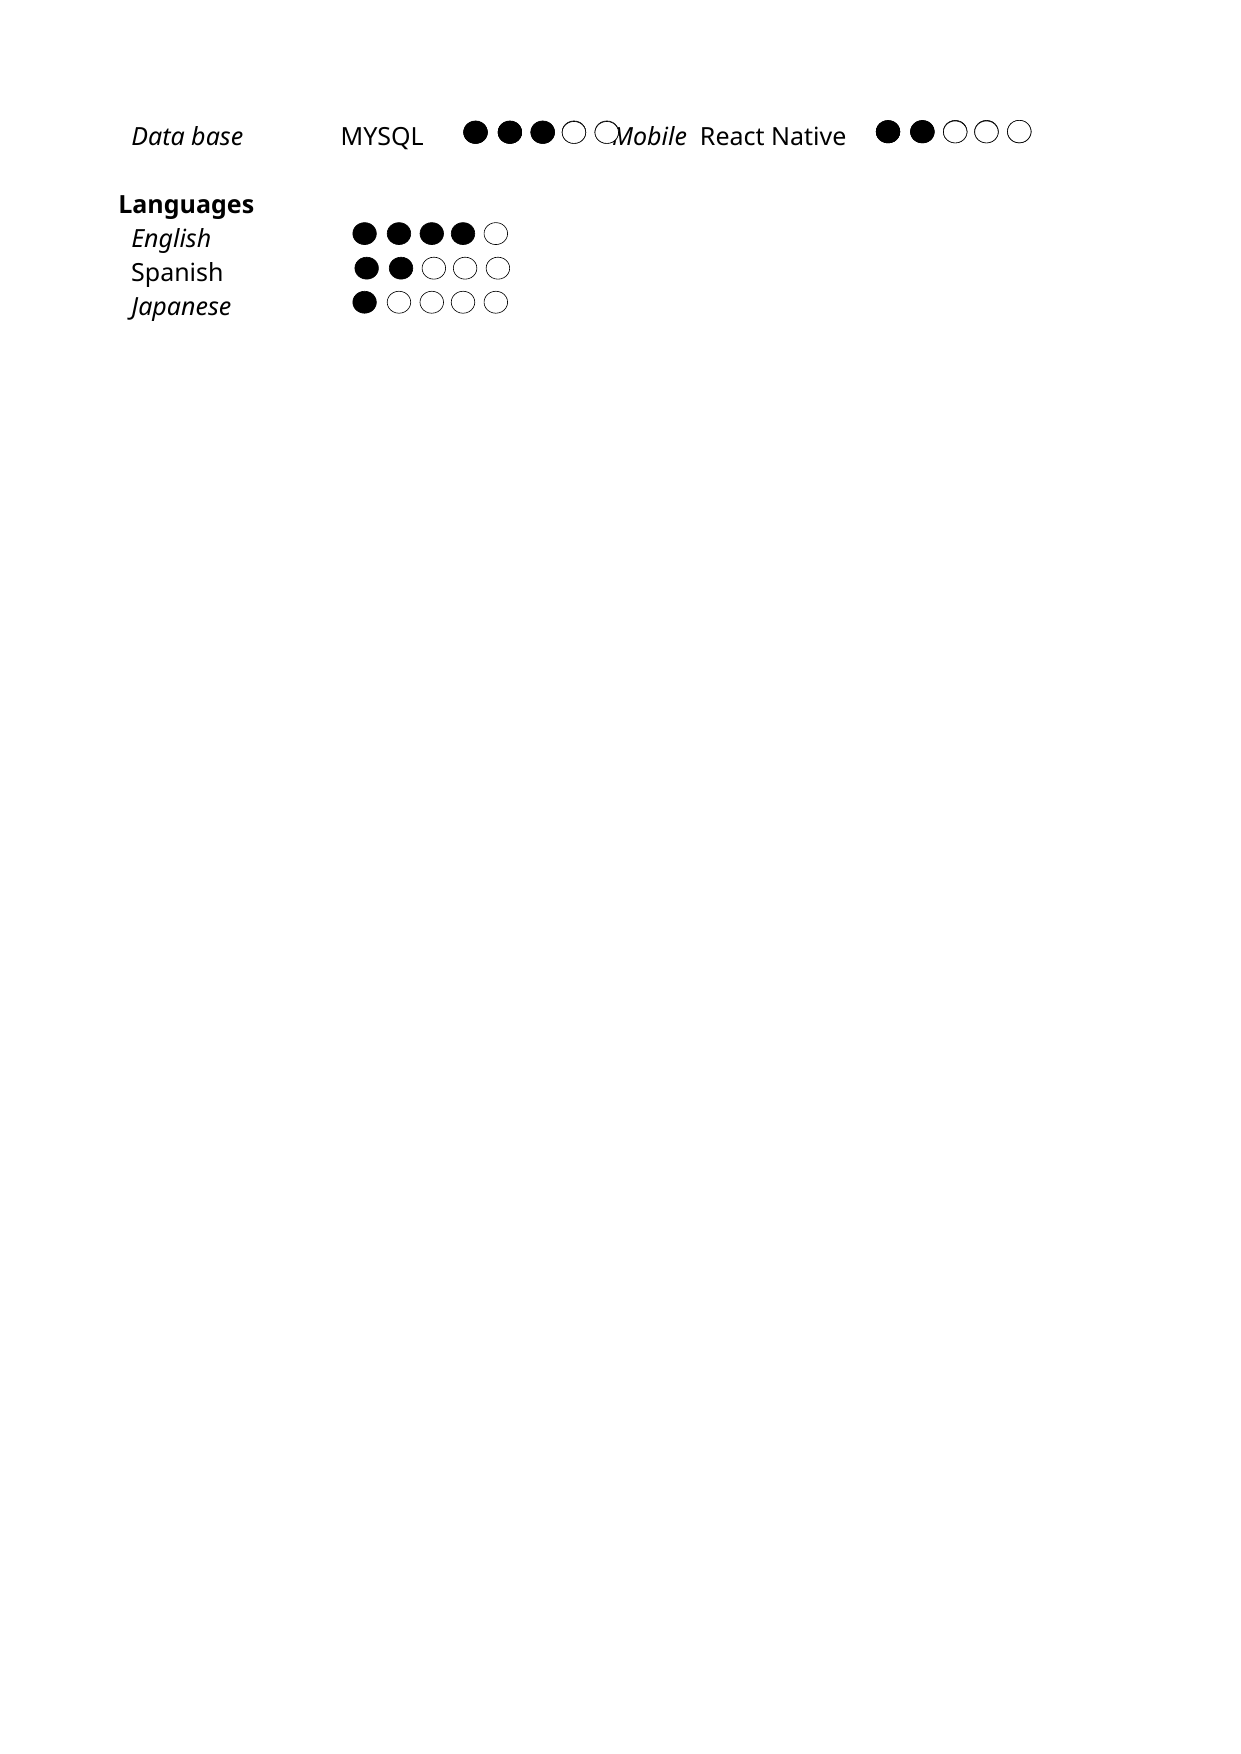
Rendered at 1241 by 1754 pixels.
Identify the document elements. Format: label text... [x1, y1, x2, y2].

text Data base MYSQL Mobile React Native [118, 118, 1122, 152]
text Languages [118, 186, 1122, 220]
text Spanish [118, 254, 1122, 288]
text Japanese [118, 288, 1122, 322]
text English [118, 220, 1122, 254]
